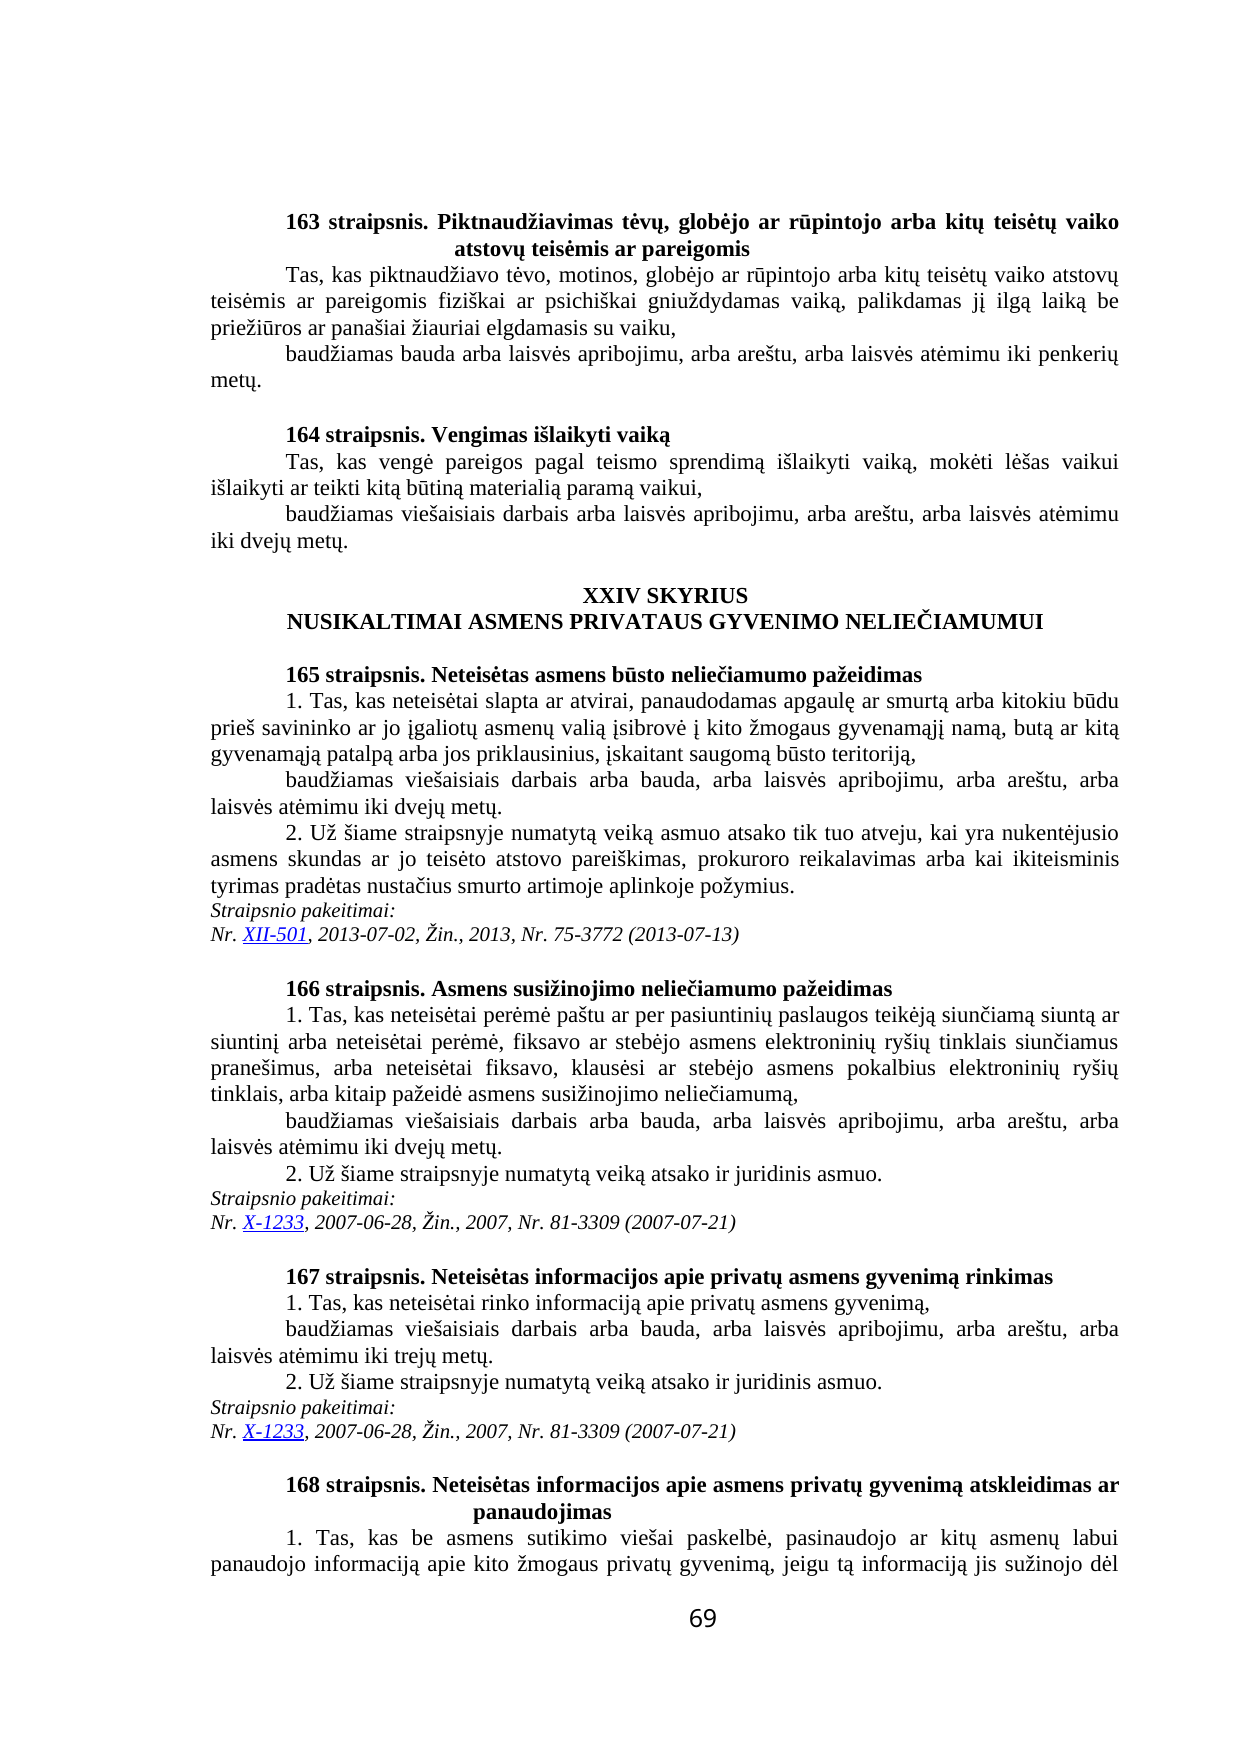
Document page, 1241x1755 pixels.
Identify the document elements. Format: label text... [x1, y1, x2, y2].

text 1. Tas, kas neteisėtai slapta ar atvirai, panaudodamas apgaulę ar smurtą arba kitokiu būdu prieš savininko ar jo įgaliotų asmenų valią įsibrovė į kito žmogaus gyvenamąjį namą, butą ar kitą gyvenamąją patalpą arba jos priklausinius, įskaitant saugomą būsto teritoriją, [210, 687, 1120, 766]
text Nr. X-1233, 2007-06-28, Žin., 2007, Nr. 81-3309 (2007-07-21) [210, 1419, 1120, 1443]
text 2. Už šiame straipsnyje numatytą veiką atsako ir juridinis asmuo. [210, 1368, 1120, 1394]
text 167 straipsnis. Neteisėtas informacijos apie privatų asmens gyvenimą rinkimas [285, 1263, 1120, 1289]
text Straipsnio pakeitimai: [210, 1394, 1120, 1419]
text 1. Tas, kas neteisėtai rinko informaciją apie privatų asmens gyvenimą, [210, 1289, 1120, 1316]
text Tas, kas vengė pareigos pagal teismo sprendimą išlaikyti vaiką, mokėti lėšas vaikui išlaikyti ar teikti kitą būtiną materialią paramą vaikui, [210, 448, 1120, 501]
text 1. Tas, kas neteisėtai perėmė paštu ar per pasiuntinių paslaugos teikėją siunčiamą siuntą ar siuntinį arba neteisėtai perėmė, fiksavo ar stebėjo asmens elektroninių ryšių tinklais siunčiamus pranešimus, arba neteisėtai fiksavo, klausėsi ar stebėjo asmens pokalbius elektroninių ryšių tinklais, arba kitaip pažeidė asmens susižinojimo neliečiamumą, [210, 1001, 1120, 1107]
text Nr. X-1233, 2007-06-28, Žin., 2007, Nr. 81-3309 (2007-07-21) [210, 1210, 1120, 1234]
text 163 straipsnis. Piktnaudžiavimas tėvų, globėjo ar rūpintojo arba kitų teisėtų vaiko atstovų teisėmis ar pareigomis [285, 208, 1120, 261]
text 168 straipsnis. Neteisėtas informacijos apie asmens privatų gyvenimą atskleidimas ar panaudojimas [285, 1471, 1120, 1524]
text 1. Tas, kas be asmens sutikimo viešai paskelbė, pasinaudojo ar kitų asmenų labui panaudojo informaciją apie kito žmogaus privatų gyvenimą, jeigu tą informaciją jis sužinojo dėl [210, 1524, 1120, 1577]
text baudžiamas viešaisiais darbais arba laisvės apribojimu, arba areštu, arba laisvės atėmimu iki dvejų metų. [210, 501, 1120, 553]
text 165 straipsnis. Neteisėtas asmens būsto neliečiamumo pažeidimas [210, 661, 1120, 687]
text 166 straipsnis. Asmens susižinojimo neliečiamumo pažeidimas [210, 975, 1120, 1001]
text Straipsnio pakeitimai: [210, 898, 1120, 922]
text Straipsnio pakeitimai: [210, 1186, 1120, 1210]
text 2. Už šiame straipsnyje numatytą veiką atsako ir juridinis asmuo. [210, 1159, 1120, 1186]
text Nr. XII-501, 2013-07-02, Žin., 2013, Nr. 75-3772 (2013-07-13) [210, 922, 1120, 946]
text baudžiamas viešaisiais darbais arba bauda, arba laisvės apribojimu, arba areštu, arba laisvės atėmimu iki trejų metų. [210, 1316, 1120, 1368]
text Tas, kas piktnaudžiavo tėvo, motinos, globėjo ar rūpintojo arba kitų teisėtų vaiko atstovų teisėmis ar pareigomis fiziškai ar psichiškai gniuždydamas vaiką, palikdamas jį ilgą laiką be priežiūros ar panašiai žiauriai elgdamasis su vaiku, [210, 261, 1120, 340]
text baudžiamas bauda arba laisvės apribojimu, arba areštu, arba laisvės atėmimu iki penkerių metų. [210, 340, 1120, 393]
text 164 straipsnis. Vengimas išlaikyti vaiką [210, 421, 1120, 448]
text baudžiamas viešaisiais darbais arba bauda, arba laisvės apribojimu, arba areštu, arba laisvės atėmimu iki dvejų metų. [210, 1107, 1120, 1159]
text baudžiamas viešaisiais darbais arba bauda, arba laisvės apribojimu, arba areštu, arba laisvės atėmimu iki dvejų metų. [210, 766, 1120, 819]
text NUSIKALTIMAI ASMENS PRIVATAUS GYVENIMO NELIEČIAMUMUI [210, 608, 1120, 635]
text 2. Už šiame straipsnyje numatytą veiką asmuo atsako tik tuo atveju, kai yra nukentėjusio asmens skundas ar jo teisėto atstovo pareiškimas, prokuroro reikalavimas arba kai ikiteisminis tyrimas pradėtas nustačius smurto artimoje aplinkoje požymius. [210, 819, 1120, 898]
subtitle XXIV SKYRIUS [210, 582, 1120, 608]
